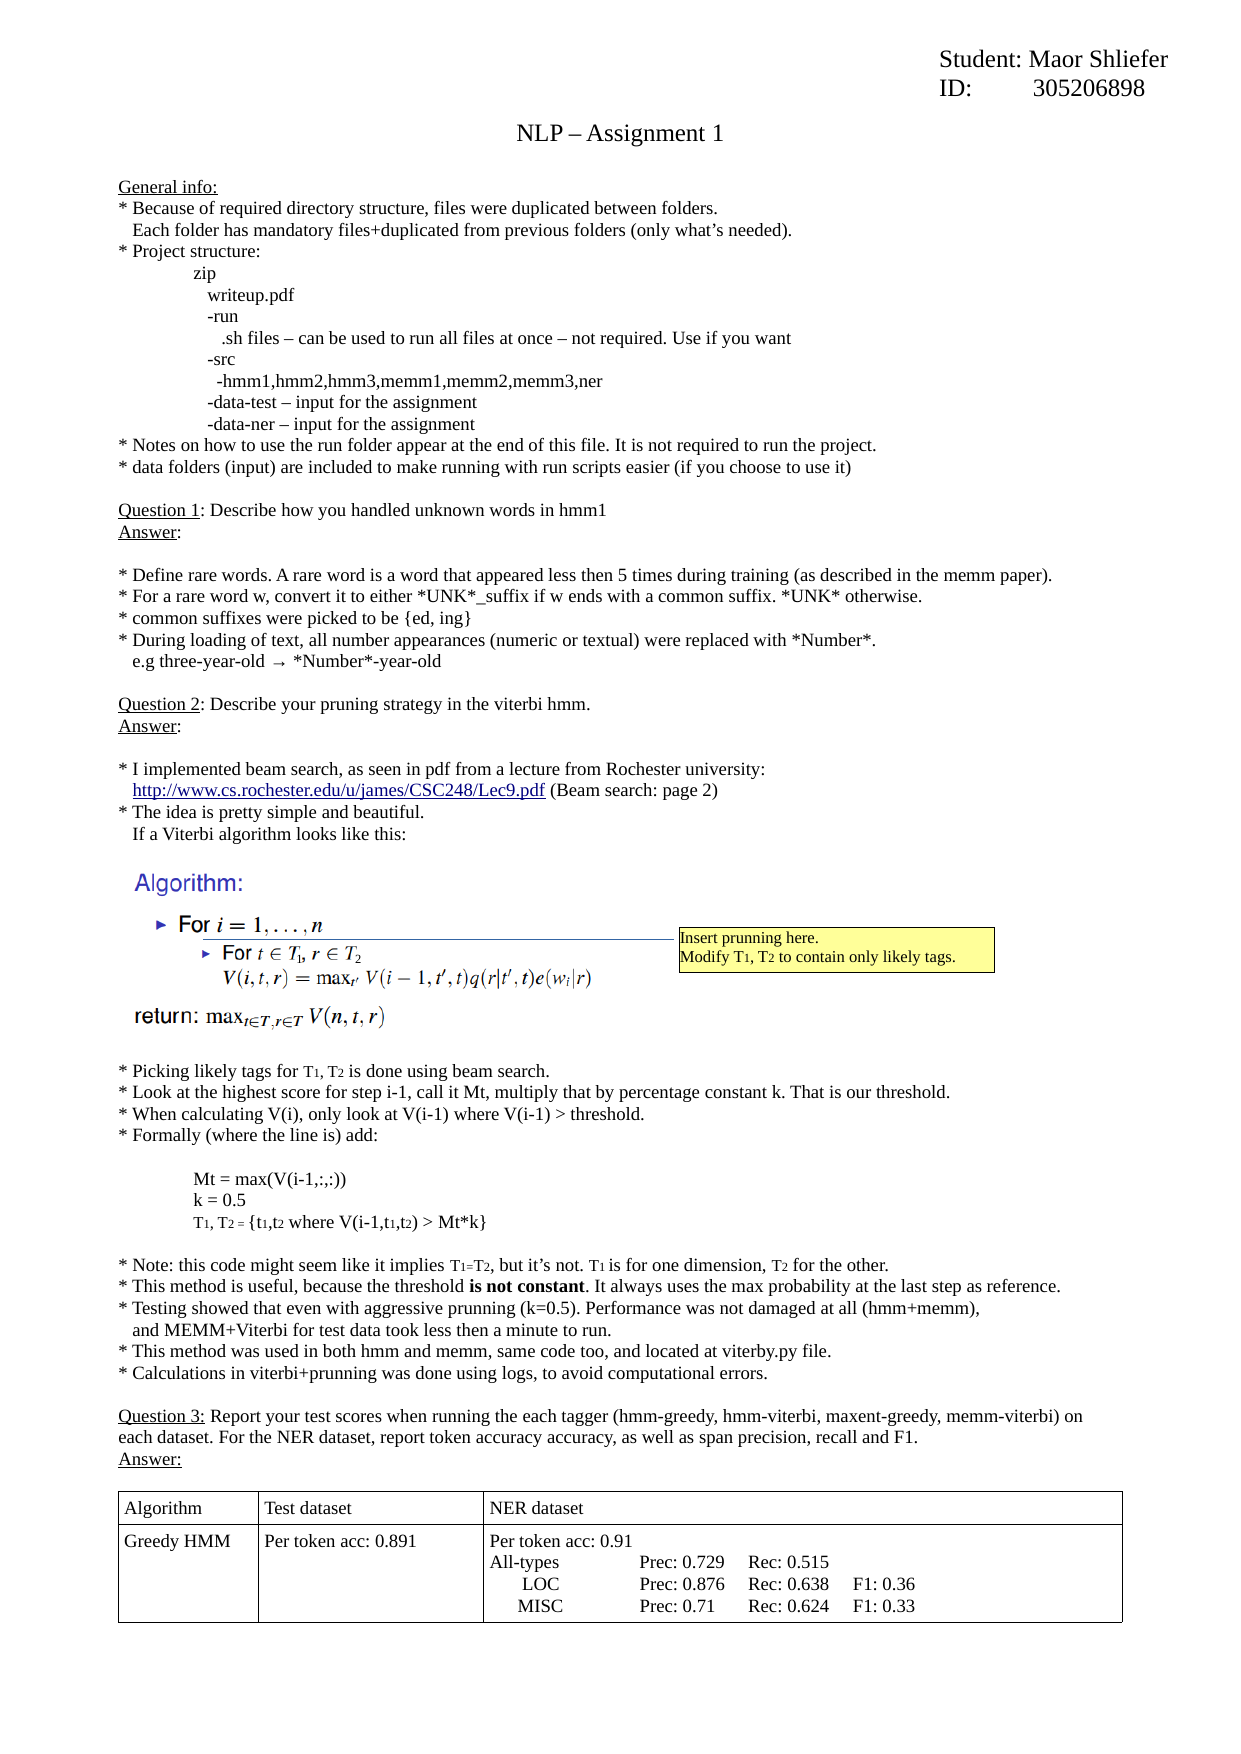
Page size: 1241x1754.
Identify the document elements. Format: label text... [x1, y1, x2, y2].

text T1, T2 = {t1,t2 where V(i-1,t1,t2) > Mt*k} [118, 1211, 1122, 1232]
text Question 2: Describe your pruning strategy in the viterbi hmm. [118, 693, 1122, 715]
text Question 3: Report your test scores when running the each tagger (hmm-greedy, hmm-viterbi, maxent-greedy, memm-viterbi) on each dataset. For the NER dataset, report token accuracy accuracy, as well as span precision, recall and F1. [118, 1405, 1122, 1448]
text Answer: [118, 521, 1122, 542]
table_header Test dataset [259, 1492, 483, 1524]
table_header NER dataset [484, 1492, 1122, 1524]
text Answer: [118, 1448, 1122, 1469]
text * This method is useful, because the threshold is not constant. It always uses the max probability at the last step as reference. [118, 1275, 1122, 1297]
table_header Algorithm [119, 1492, 258, 1524]
text * This method was used in both hmm and memm, same code too, and located at viterby.py file. [118, 1340, 1122, 1362]
text * Project structure: [118, 240, 1122, 262]
text .sh files – can be used to run all files at once – not required. Use if you want [118, 327, 1122, 348]
table_cell Greedy HMM [119, 1525, 258, 1622]
text * Picking likely tags for T1, T2 is done using beam search. [118, 1060, 1122, 1081]
text If a Viterbi algorithm looks like this: [118, 822, 1122, 844]
text * Look at the highest score for step i-1, call it Mt, multiply that by percentage constant k. That is our threshold. [118, 1081, 1122, 1103]
text * Formally (where the line is) add: [118, 1124, 1122, 1146]
text * Testing showed that even with aggressive prunning (k=0.5). Performance was not damaged at all (hmm+memm), [118, 1297, 1122, 1318]
text -data-test – input for the assignment [118, 391, 1122, 413]
text * Calculations in viterbi+prunning was done using logs, to avoid computational errors. [118, 1362, 1122, 1383]
text -data-ner – input for the assignment [118, 413, 1122, 434]
text -hmm1,hmm2,hmm3,memm1,memm2,memm3,ner [118, 370, 1122, 391]
text Answer: [118, 715, 1122, 736]
table_cell Per token acc: 0.891 [259, 1525, 483, 1622]
text writeup.pdf [118, 283, 1122, 305]
text * Define rare words. A rare word is a word that appeared less then 5 times during training (as described in the memm paper). [118, 564, 1122, 585]
text * data folders (input) are included to make running with run scripts easier (if you choose to use it) [118, 456, 1122, 477]
text Mt = max(V(i-1,:,:)) [118, 1167, 1122, 1189]
text * For a rare word w, convert it to either *UNK*_suffix if w ends with a common suffix. *UNK* otherwise. [118, 585, 1122, 607]
text General info: [118, 176, 1122, 197]
text * I implemented beam search, as seen in pdf from a lecture from Rochester university: [118, 758, 1122, 779]
text Each folder has mandatory files+duplicated from previous folders (only what’s needed). [118, 219, 1122, 240]
text * The idea is pretty simple and beautiful. [118, 801, 1122, 822]
text -run [118, 305, 1122, 327]
text and MEMM+Viterbi for test data took less then a minute to run. [118, 1318, 1122, 1340]
picture [127, 868, 650, 1045]
text * During loading of text, all number appearances (numeric or textual) were replaced with *Number*. [118, 628, 1122, 650]
text * Notes on how to use the run folder appear at the end of this file. It is not required to run the project. [118, 434, 1122, 456]
text e.g three-year-old → *Number*-year-old [118, 650, 1122, 672]
text Question 1: Describe how you handled unknown words in hmm1 [118, 499, 1122, 521]
text zip [118, 262, 1122, 283]
text * When calculating V(i), only look at V(i-1) where V(i-1) > threshold. [118, 1103, 1122, 1124]
text k = 0.5 [118, 1189, 1122, 1211]
text * Note: this code might seem like it implies T1=T2, but it’s not. T1 is for one dimension, T2 for the other. [118, 1254, 1122, 1275]
text * common suffixes were picked to be {ed, ing} [118, 607, 1122, 628]
text * Because of required directory structure, files were duplicated between folders. [118, 197, 1122, 219]
text NLP – Assignment 1 [118, 118, 1122, 147]
text -src [118, 348, 1122, 370]
text http://www.cs.rochester.edu/u/james/CSC248/Lec9.pdf (Beam search: page 2) [118, 779, 1122, 801]
table_cell Per token acc: 0.91 All-types Prec: 0.729 Rec: 0.515 LOC Prec: 0.876 Rec: 0.638 F1: 0.36 MISC Prec: 0.71 Rec: 0.624 F1: 0.33 [484, 1525, 1122, 1622]
